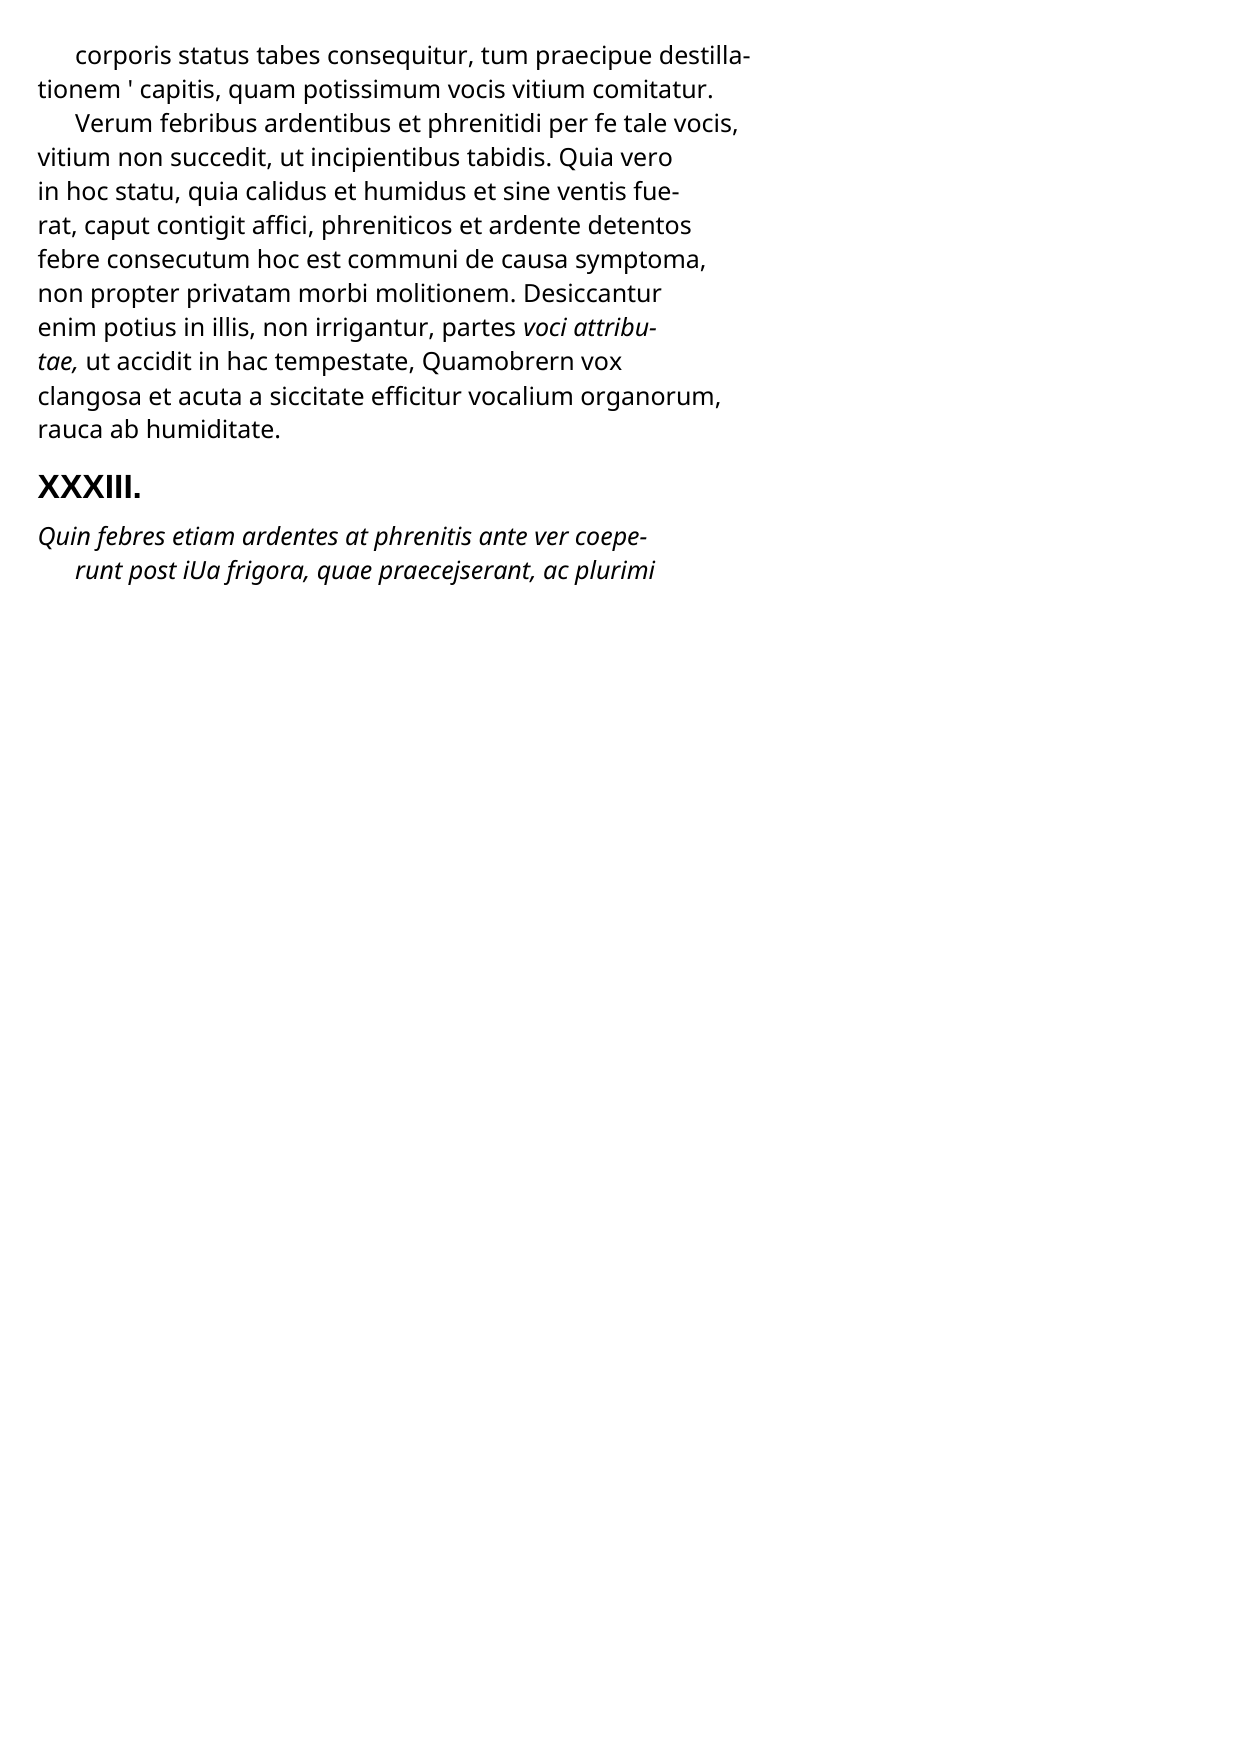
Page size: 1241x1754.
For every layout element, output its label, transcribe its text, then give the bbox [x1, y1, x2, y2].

text corporis status tabes consequitur, tum praecipue destilla- tionem ' capitis, quam potissimum vocis vitium comitatur. [37, 37, 1203, 106]
subtitle XXXIII. [37, 467, 1203, 506]
text Verum febribus ardentibus et phrenitidi per fe tale vocis, vitium non succedit, ut incipientibus tabidis. Quia vero in hoc statu, quia calidus et humidus et sine ventis fue- rat, caput contigit affici, phreniticos et ardente detentos febre consecutum hoc est communi de causa symptoma, non propter privatam morbi molitionem. Desiccantur enim potius in illis, non irrigantur, partes voci attribu- tae, ut accidit in hac tempestate, Quamobrern vox clangosa et acuta a siccitate efficitur vocalium organorum, rauca ab humiditate. [37, 106, 1203, 446]
text Quin febres etiam ardentes at phrenitis ante ver coepe- runt post iUa frigora, quae praecejserant, ac plurimi [37, 518, 1203, 586]
